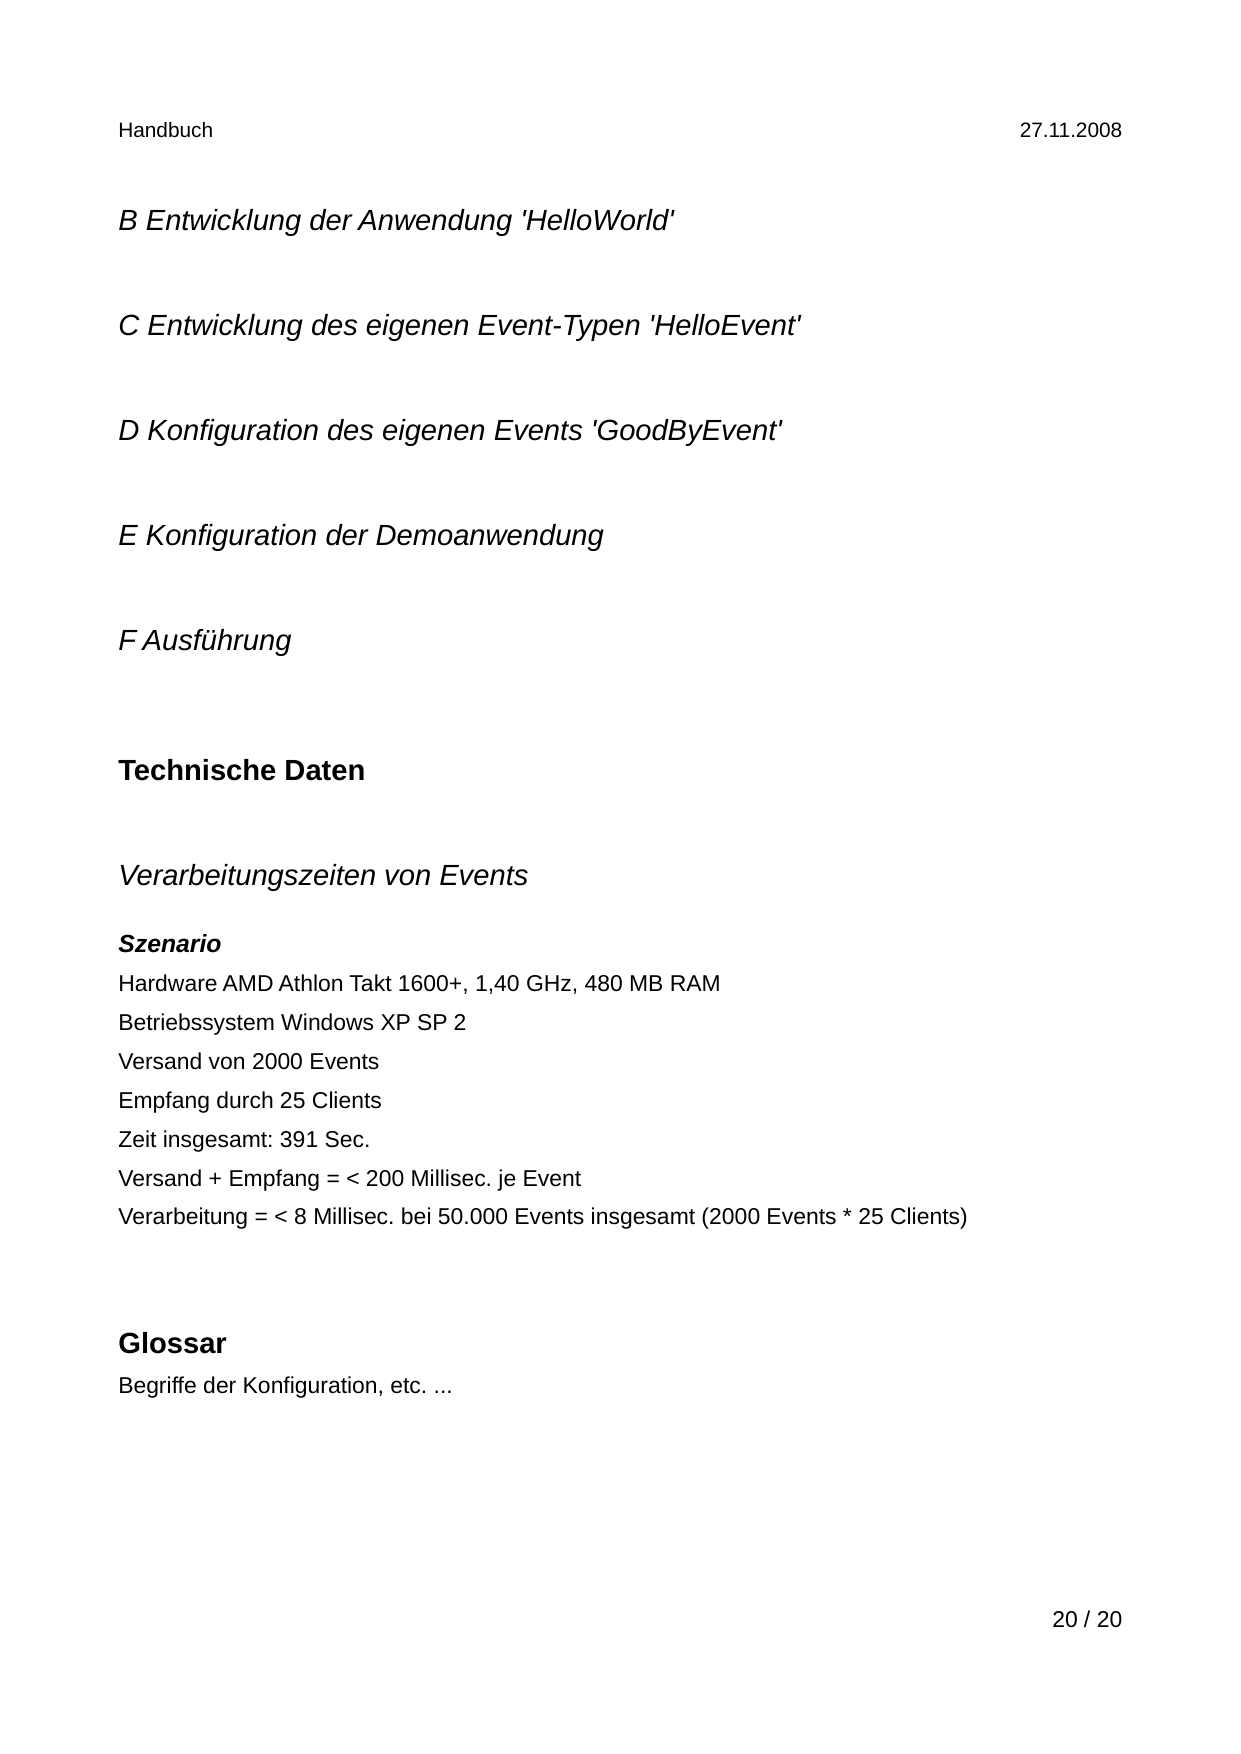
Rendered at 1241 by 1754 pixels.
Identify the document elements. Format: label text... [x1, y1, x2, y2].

subtitle F Ausführung [118, 623, 1122, 657]
subtitle Verarbeitungszeiten von Events [118, 858, 1122, 892]
subtitle Glossar [118, 1326, 1122, 1359]
text Versand von 2000 Events [118, 1048, 1122, 1074]
subtitle D Konfiguration des eigenen Events 'GoodByEvent' [118, 413, 1122, 447]
text Versand + Empfang = < 200 Millisec. je Event [118, 1164, 1122, 1191]
text Empfang durch 25 Clients [118, 1087, 1122, 1113]
subtitle Szenario [118, 929, 1122, 958]
subtitle Technische Daten [118, 753, 1122, 787]
subtitle B Entwicklung der Anwendung 'HelloWorld' [118, 203, 1122, 237]
subtitle C Entwicklung des eigenen Event-Typen 'HelloEvent' [118, 308, 1122, 342]
subtitle E Konfiguration der Demoanwendung [118, 518, 1122, 552]
text Zeit insgesamt: 391 Sec. [118, 1126, 1122, 1152]
text Verarbeitung = < 8 Millisec. bei 50.000 Events insgesamt (2000 Events * 25 Clients) [118, 1203, 1122, 1230]
text Hardware AMD Athlon Takt 1600+, 1,40 GHz, 480 MB RAM [118, 970, 1122, 997]
text Betriebssystem Windows XP SP 2 [118, 1009, 1122, 1035]
text Begriffe der Konfiguration, etc. ... [118, 1372, 1122, 1398]
